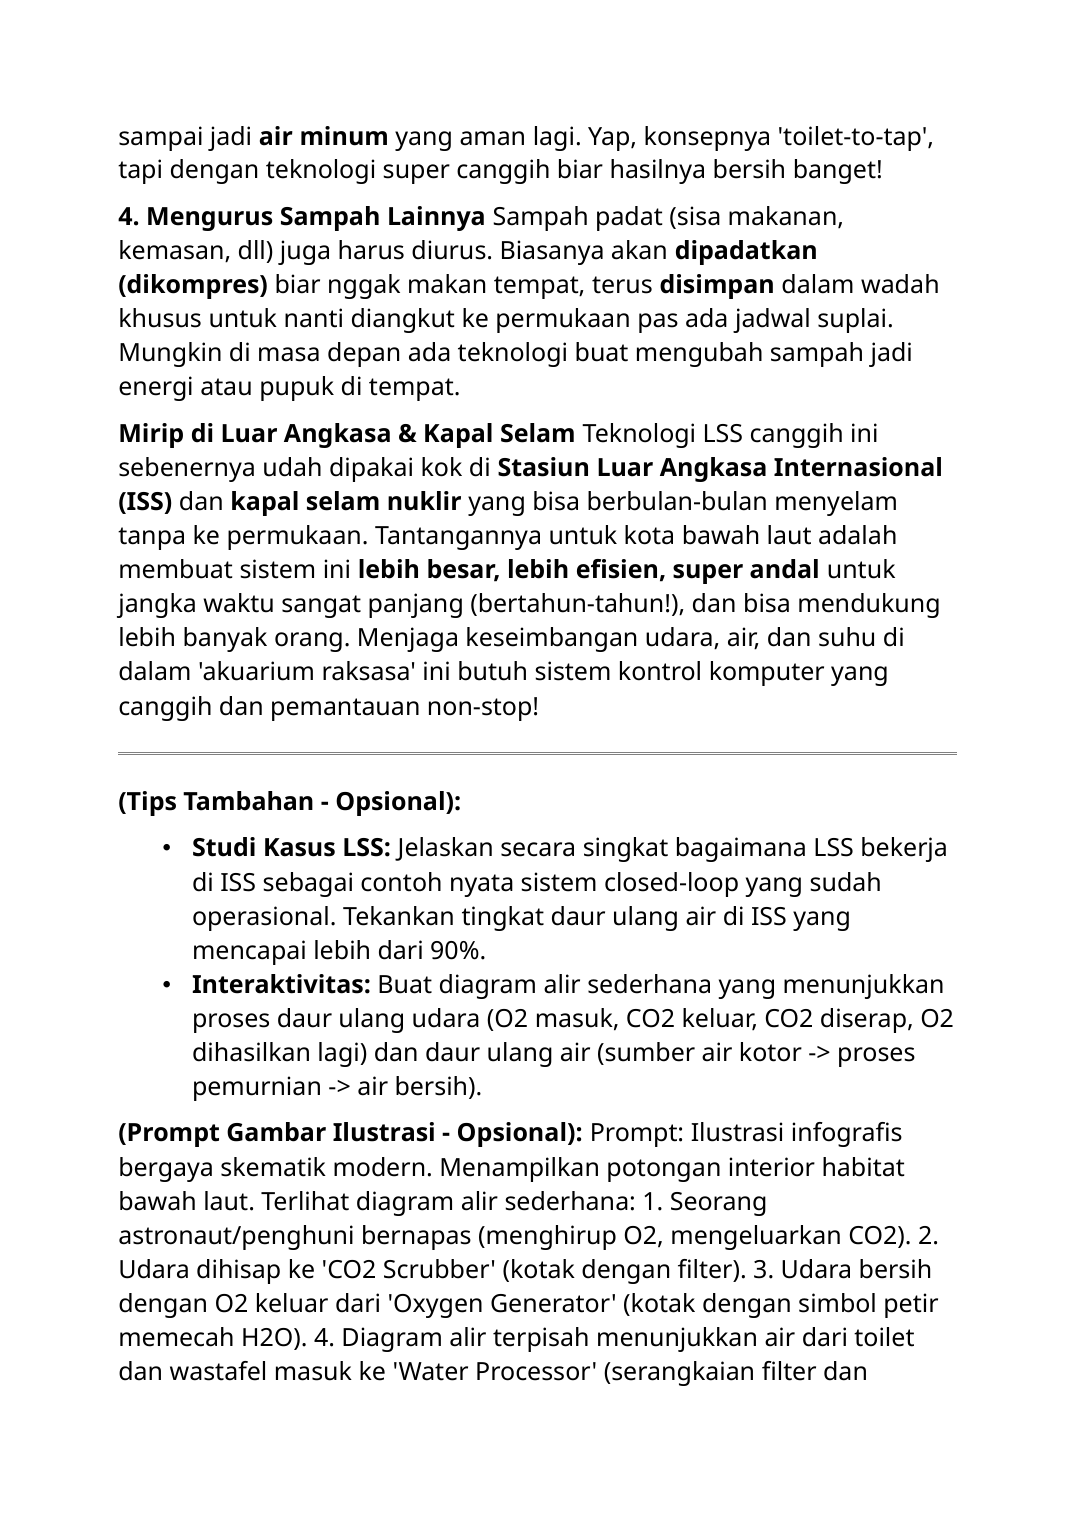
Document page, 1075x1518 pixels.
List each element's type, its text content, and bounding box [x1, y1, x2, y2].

list Studi Kasus LSS: Jelaskan secara singkat bagaimana LSS bekerja di ISS sebagai contoh nyata sistem closed-loop yang sudah operasional. Tekankan tingkat daur ulang air di ISS yang mencapai lebih dari 90%. [162, 830, 957, 966]
text sampai jadi air minum yang aman lagi. Yap, konsepnya 'toilet-to-tap', tapi dengan teknologi super canggih biar hasilnya bersih banget! [118, 118, 957, 186]
text Mirip di Luar Angkasa & Kapal Selam Teknologi LSS canggih ini sebenernya udah dipakai kok di Stasiun Luar Angkasa Internasional (ISS) dan kapal selam nuklir yang bisa berbulan-bulan menyelam tanpa ke permukaan. Tantangannya untuk kota bawah laut adalah membuat sistem ini lebih besar, lebih efisien, super andal untuk jangka waktu sangat panjang (bertahun-tahun!), dan bisa mendukung lebih banyak orang. Menjaga keseimbangan udara, air, dan suhu di dalam 'akuarium raksasa' ini butuh sistem kontrol komputer yang canggih dan pemantauan non-stop! [118, 416, 957, 722]
text (Prompt Gambar Ilustrasi - Opsional): Prompt: Ilustrasi infografis bergaya skematik modern. Menampilkan potongan interior habitat bawah laut. Terlihat diagram alir sederhana: 1. Seorang astronaut/penghuni bernapas (menghirup O2, mengeluarkan CO2). 2. Udara dihisap ke 'CO2 Scrubber' (kotak dengan filter). 3. Udara bersih dengan O2 keluar dari 'Oxygen Generator' (kotak dengan simbol petir memecah H2O). 4. Diagram alir terpisah menunjukkan air dari toilet dan wastafel masuk ke 'Water Processor' (serangkaian filter dan [118, 1115, 957, 1388]
text (Tips Tambahan - Opsional): [118, 783, 957, 818]
list Interaktivitas: Buat diagram alir sederhana yang menunjukkan proses daur ulang udara (O2 masuk, CO2 keluar, CO2 diserap, O2 dihasilkan lagi) dan daur ulang air (sumber air kotor -> proses pemurnian -> air bersih). [162, 966, 957, 1103]
text 4. Mengurus Sampah Lainnya Sampah padat (sisa makanan, kemasan, dll) juga harus diurus. Biasanya akan dipadatkan (dikompres) biar nggak makan tempat, terus disimpan dalam wadah khusus untuk nanti diangkut ke permukaan pas ada jadwal suplai. Mungkin di masa depan ada teknologi buat mengubah sampah jadi energi atau pupuk di tempat. [118, 199, 957, 403]
